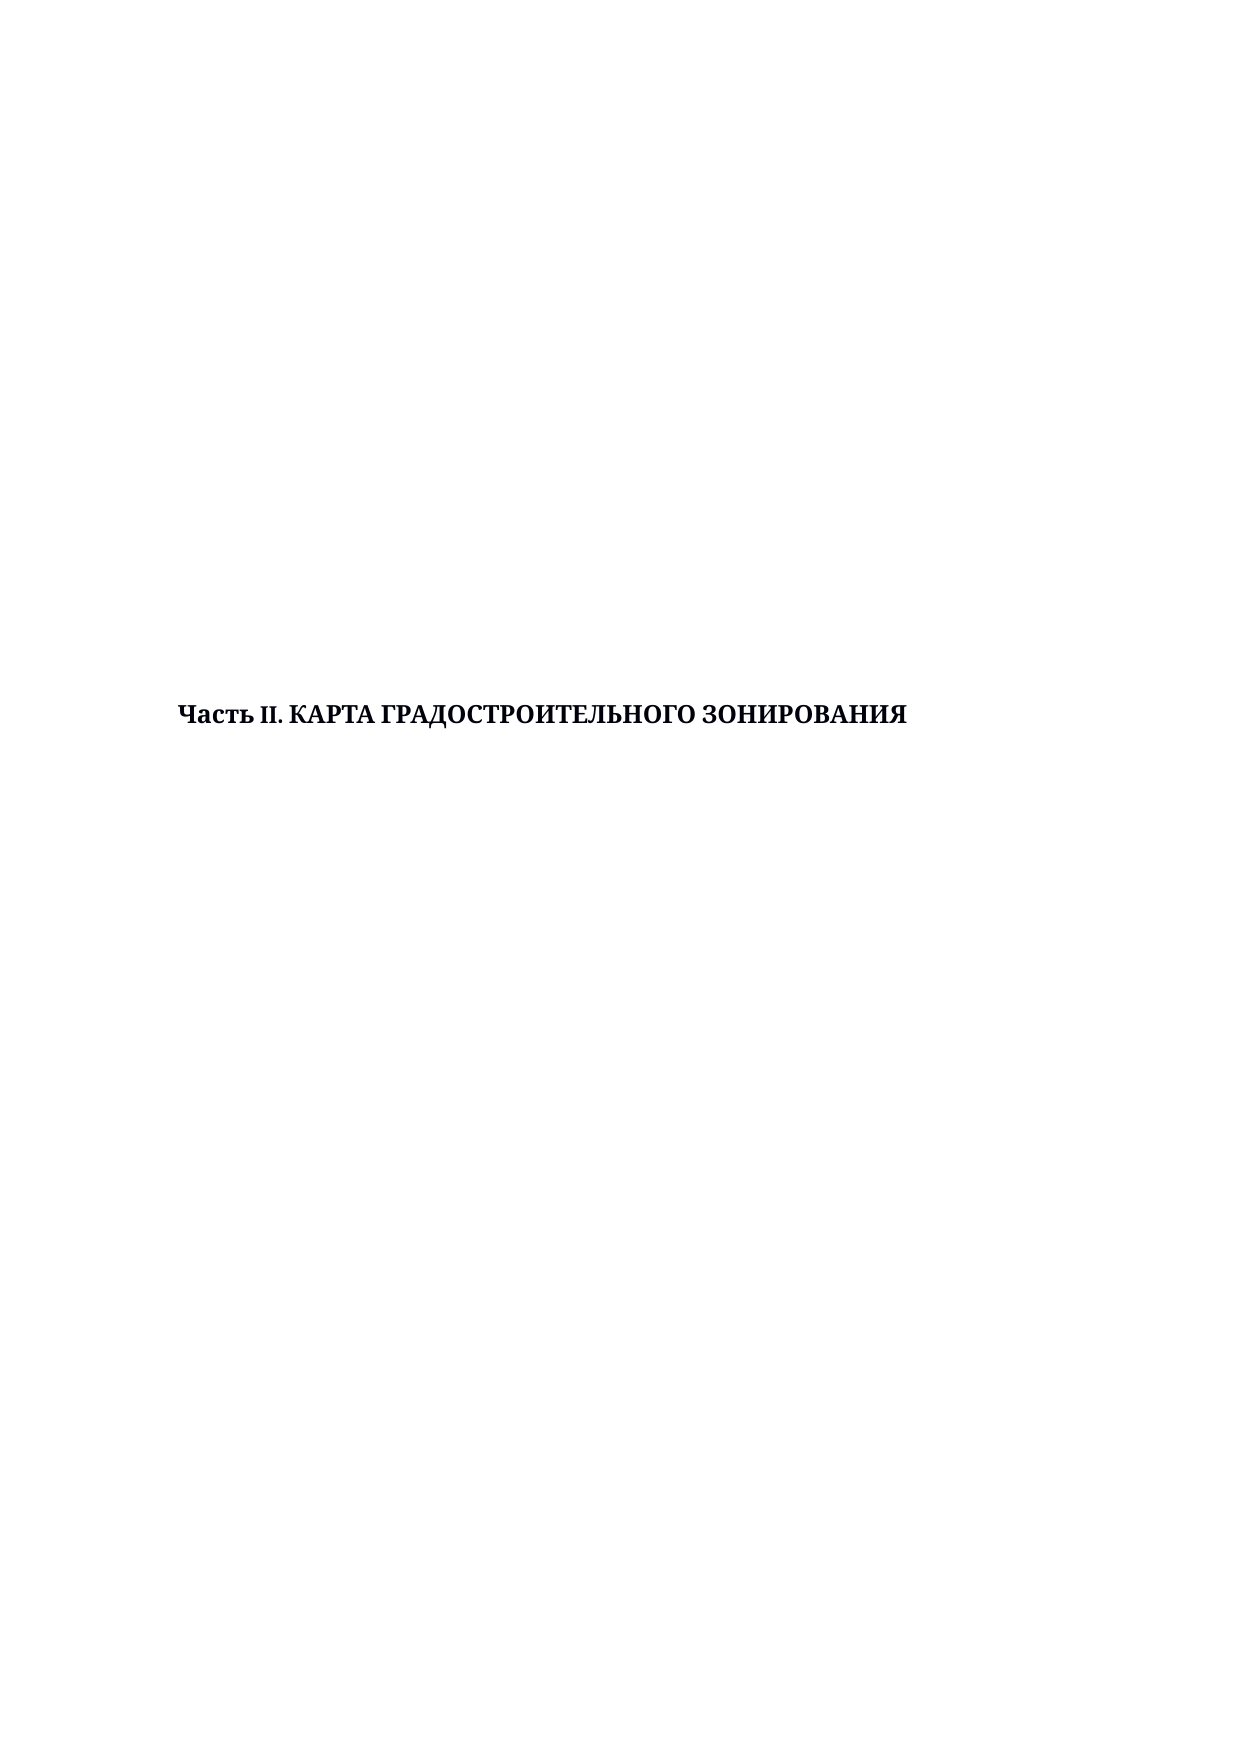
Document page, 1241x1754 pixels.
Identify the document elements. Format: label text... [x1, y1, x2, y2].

text Часть II. КАРТА ГРАДОСТРОИТЕЛЬНОГО ЗОНИРОВАНИЯ [177, 701, 1181, 729]
